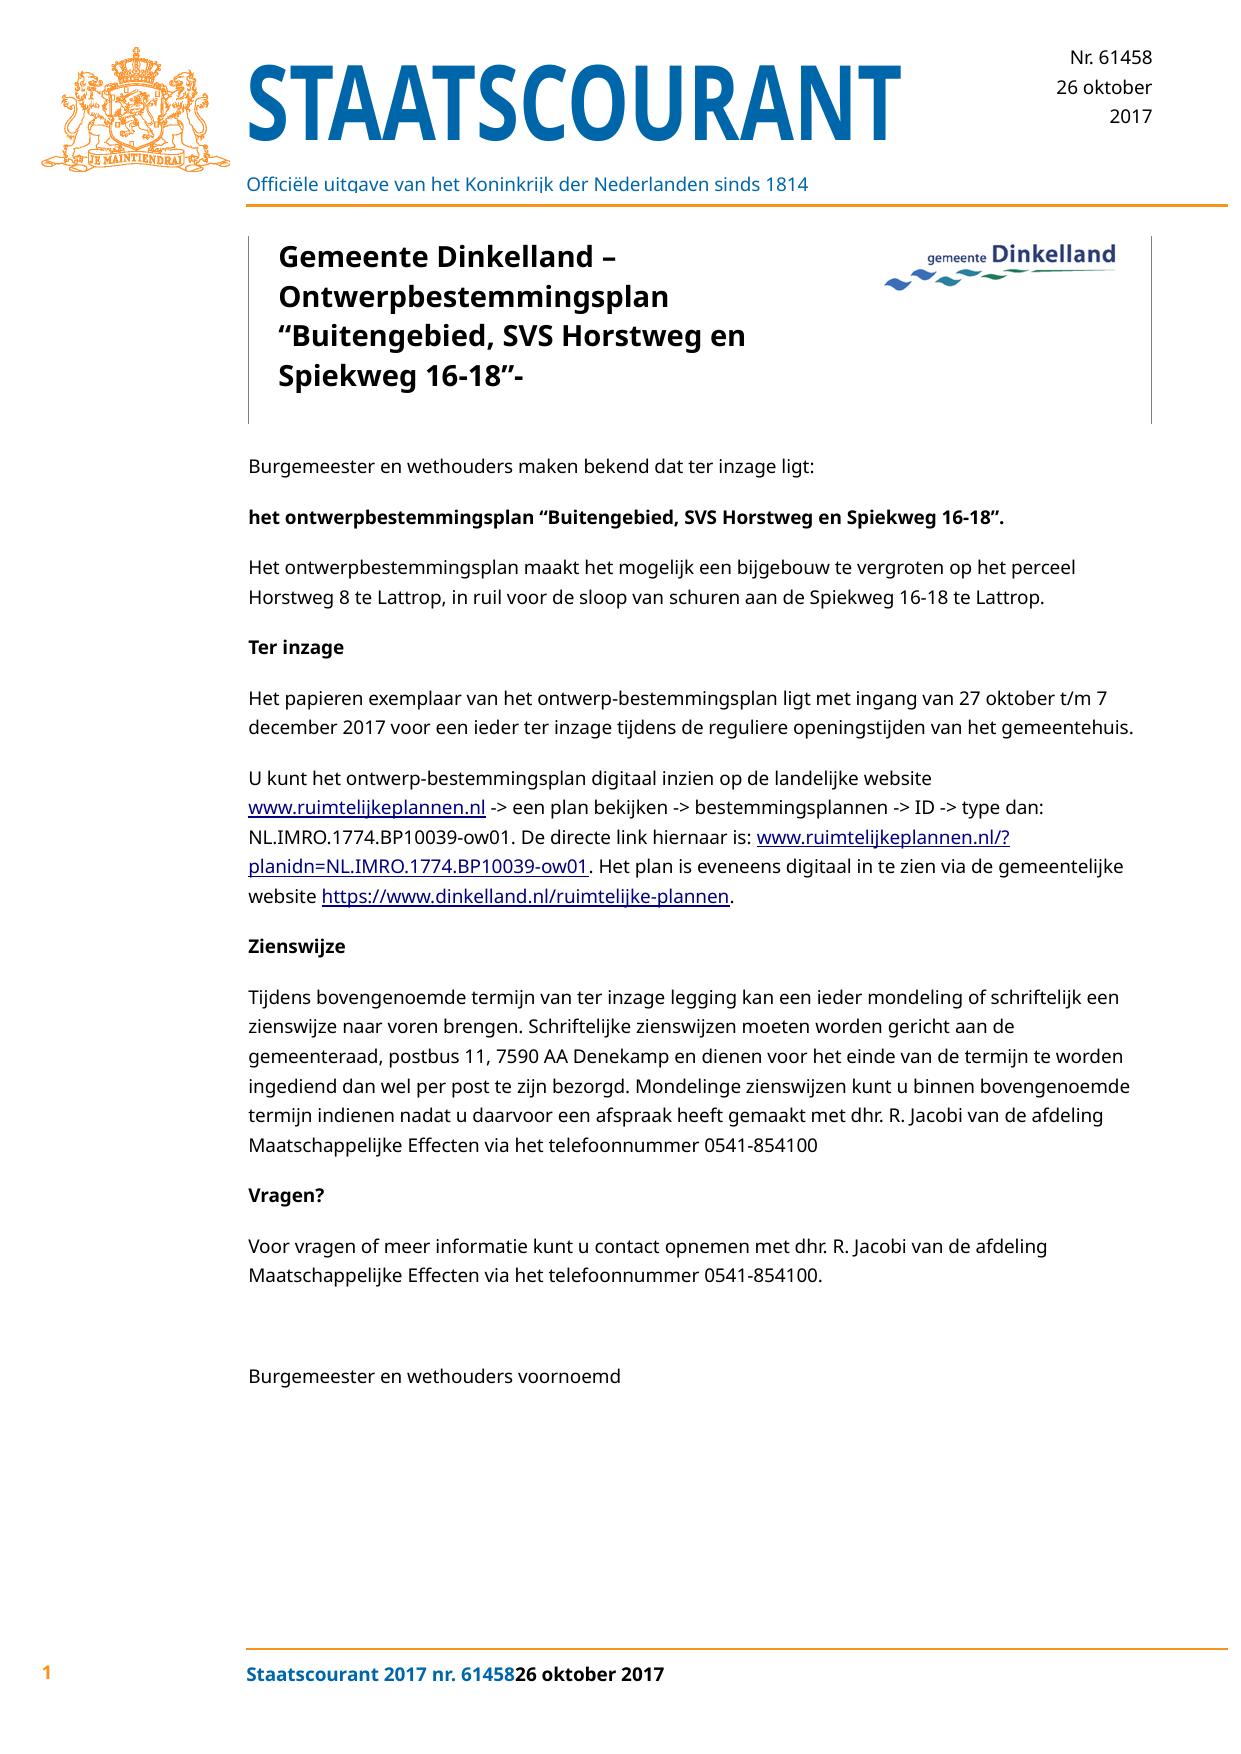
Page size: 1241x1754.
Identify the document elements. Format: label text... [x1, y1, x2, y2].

text Burgemeester en wethouders voornoemd [248, 1363, 1152, 1389]
text Burgemeester en wethouders maken bekend dat ter inzage ligt: [248, 454, 1152, 479]
text het ontwerpbestemmingsplan “Buitengebied, SVS Horstweg en Spiekweg 16-18”. [248, 504, 1152, 530]
text Ter inzage [248, 634, 1152, 660]
text Vragen? [248, 1182, 1152, 1208]
text Het ontwerpbestemmingsplan maakt het mogelijk een bijgebouw te vergroten op het perceel Horstweg 8 te Lattrop, in ruil voor de sloop van schuren aan de Spiekweg 16-18 te Lattrop. [248, 554, 1152, 610]
text Het papieren exemplaar van het ontwerp-bestemmingsplan ligt met ingang van 27 oktober t/m 7 december 2017 voor een ieder ter inzage tijdens de reguliere openingstijden van het gemeentehuis. [248, 685, 1152, 740]
text U kunt het ontwerp-bestemmingsplan digitaal inzien op de landelijke website www.ruimtelijkeplannen.nl -> een plan bekijken -> bestemmingsplannen -> ID -> type dan: NL.IMRO.1774.BP10039-ow01. De directe link hiernaar is: www.ruimtelijkeplannen.nl/?planidn=NL.IMRO.1774.BP10039-ow01. Het plan is eveneens digitaal in te zien via de gemeentelijke website https://www.dinkelland.nl/ruimtelijke-plannen. [248, 765, 1152, 909]
text Zienswijze [248, 934, 1152, 959]
picture [882, 236, 1119, 296]
table_header [850, 236, 1151, 424]
text Voor vragen of meer informatie kunt u contact opnemen met dhr. R. Jacobi van de afdeling Maatschappelijke Effecten via het telefoonnummer 0541-854100. [248, 1233, 1152, 1288]
text Tijdens bovengenoemde termijn van ter inzage legging kan een ieder mondeling of schriftelijk een zienswijze naar voren brengen. Schriftelijke zienswijzen moeten worden gericht aan de gemeenteraad, postbus 11, 7590 AA Denekamp en dienen voor het einde van de termijn te worden ingediend dan wel per post te zijn bezorgd. Mondelinge zienswijzen kunt u binnen bovengenoemde termijn indienen nadat u daarvoor een afspraak heeft gemaakt met dhr. R. Jacobi van de afdeling Maatschappelijke Effecten via het telefoonnummer 0541-854100 [248, 984, 1152, 1158]
picture [41, 47, 231, 172]
table_header Gemeente Dinkelland – Ontwerpbestemmingsplan “Buitengebied, SVS Horstweg en Spiekweg 16-18”- [249, 236, 850, 424]
